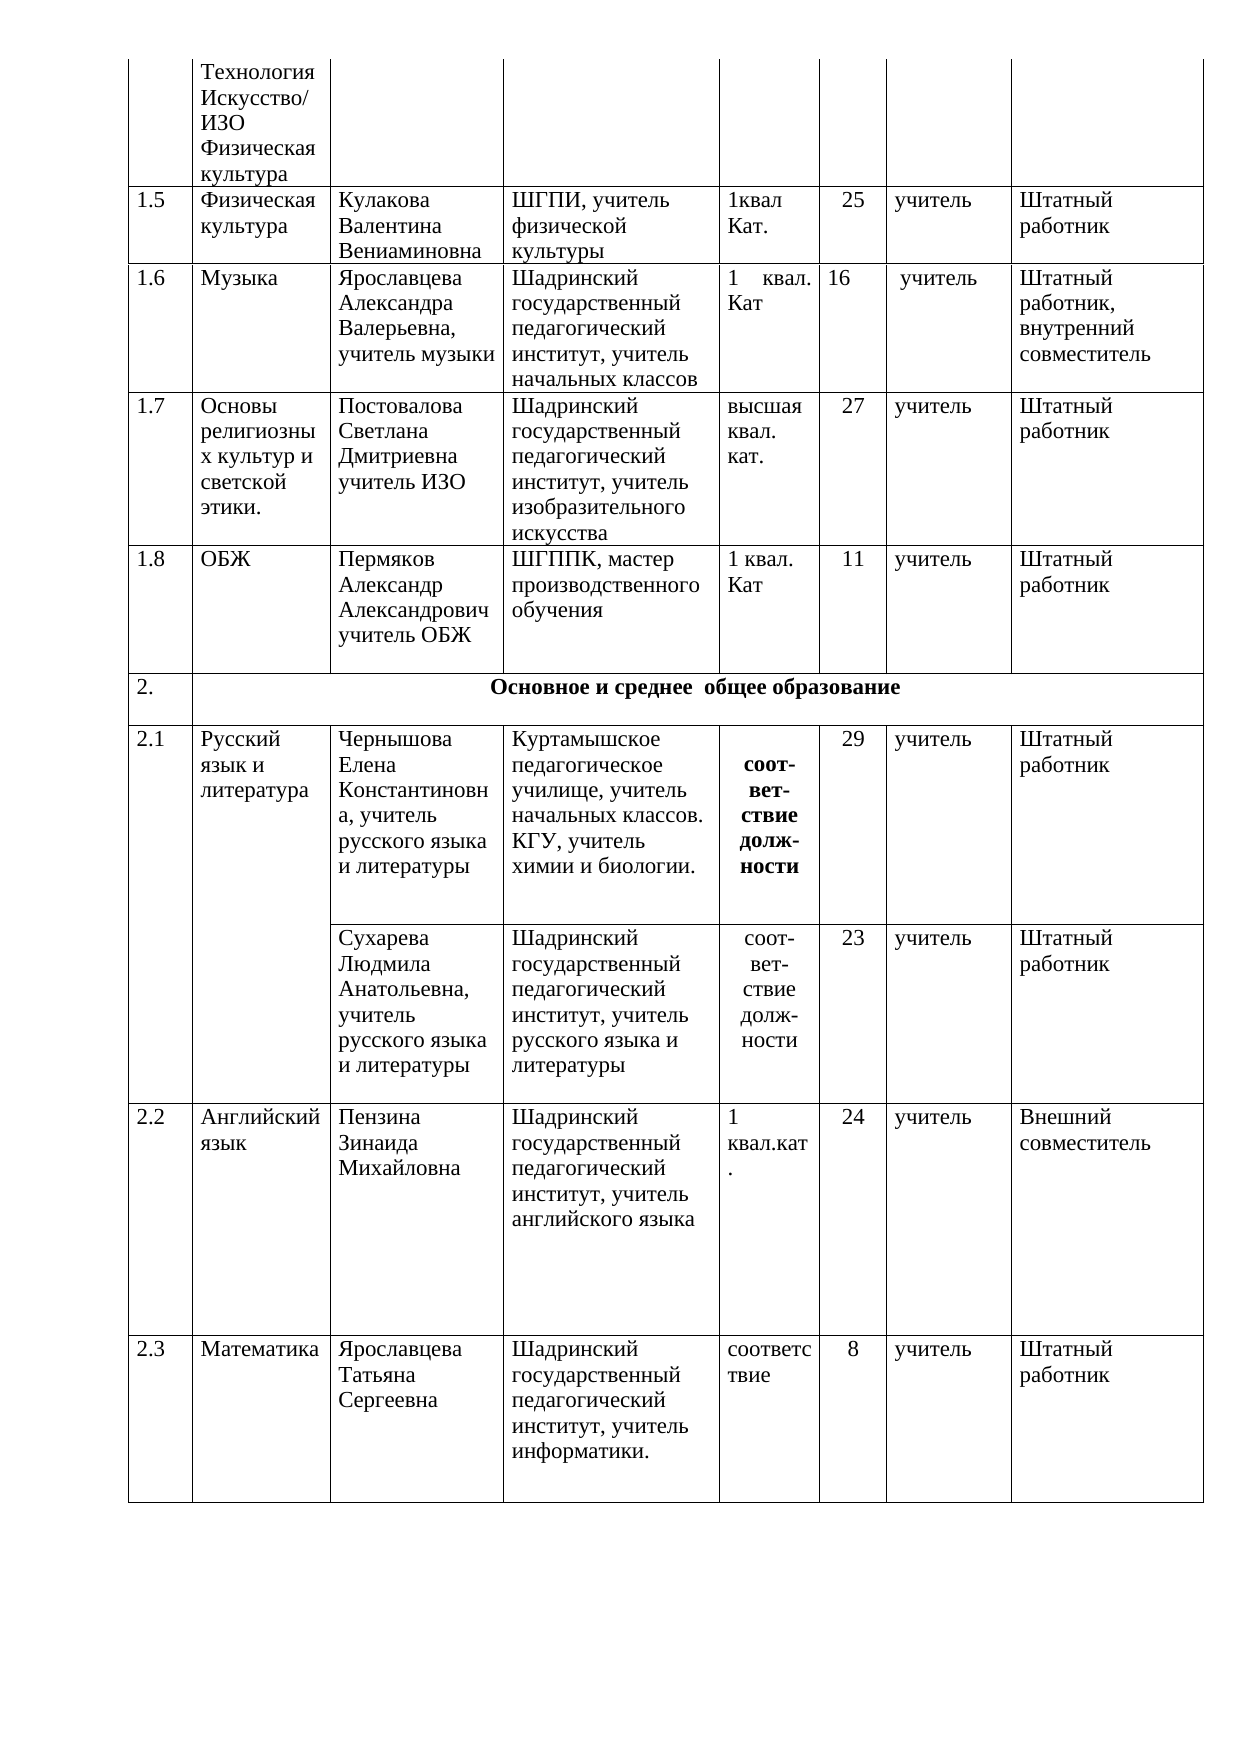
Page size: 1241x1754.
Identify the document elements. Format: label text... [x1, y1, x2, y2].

table_header Штатный работник [1012, 726, 1203, 924]
table_cell [887, 59, 1011, 186]
table_cell ОБЖ [193, 546, 330, 673]
table_cell 1.7 [129, 393, 192, 545]
table_cell 8 [820, 1336, 886, 1502]
table_cell Кулакова Валентина Вениаминовна [331, 187, 503, 263]
table_cell высшая квал. кат. [720, 393, 819, 545]
table_header учитель [887, 726, 1011, 924]
table_cell Русский язык и литература [193, 726, 330, 1103]
table_cell [504, 59, 719, 186]
table_cell 16 [820, 265, 886, 392]
table_cell Штатный работник [1012, 1336, 1203, 1502]
table_cell Ярославцева Татьяна Сергеевна [331, 1336, 503, 1502]
table_cell 1.8 [129, 546, 192, 673]
table_cell Штатный работник [1012, 393, 1203, 545]
table_cell Штатный работник [1012, 925, 1203, 1103]
table_cell Пермяков Александр Александрович учитель ОБЖ [331, 546, 503, 673]
table_cell Шадринский государственный педагогический институт, учитель начальных классов [504, 265, 719, 392]
table_header 29 [820, 726, 886, 924]
table_cell Сухарева Людмила Анатольевна, учитель русского языка и литературы [331, 925, 503, 1103]
table_cell Математика [193, 1336, 330, 1502]
table_cell учитель [887, 187, 1011, 263]
table_header Чернышова Елена Константиновна, учитель русского языка и литературы [331, 726, 503, 924]
table_cell Шадринский государственный педагогический институт, учитель информатики. [504, 1336, 719, 1502]
table_cell 25 [820, 187, 886, 263]
table_header Куртамышское педагогическое училище, учитель начальных классов. КГУ, учитель химии и биологии. [504, 726, 719, 924]
table_cell ШГППК, мастер производственного обучения [504, 546, 719, 673]
table_cell 1.5 [129, 187, 192, 263]
table_cell 2.2 [129, 1104, 192, 1335]
table_cell ШГПИ, учитель физической культуры [504, 187, 719, 263]
table_cell 1 квал.кат. [720, 1104, 819, 1335]
table_cell [129, 59, 192, 186]
table_cell [331, 59, 503, 186]
table_cell 1.6 [129, 265, 192, 392]
table_cell Внешний совместитель [1012, 1104, 1203, 1335]
table_header соот-вет-ствие долж-ности [720, 726, 819, 924]
table_cell Музыка [193, 265, 330, 392]
table_cell Шадринский государственный педагогический институт, учитель русского языка и литературы [504, 925, 719, 1103]
table_cell 1 квал. Кат [720, 546, 819, 673]
table_cell Пензина Зинаида Михайловна [331, 1104, 503, 1335]
table_cell учитель [887, 393, 1011, 545]
table_cell Шадринский государственный педагогический институт, учитель английского языка [504, 1104, 719, 1335]
table_cell Ярославцева Александра Валерьевна, учитель музыки [331, 265, 503, 392]
table_cell учитель [887, 925, 1011, 1103]
table_cell 24 [820, 1104, 886, 1335]
table_cell Технология Искусство/ИЗО Физическая культура [193, 59, 330, 186]
table_cell Штатный работник [1012, 546, 1203, 673]
table_cell Физическая культура [193, 187, 330, 263]
table_cell Основное и среднее общее образование [193, 674, 1203, 725]
table_cell Основы религиозных культур и светской этики. [193, 393, 330, 545]
table_cell 11 [820, 546, 886, 673]
table_cell учитель [887, 265, 1011, 392]
table_cell Шадринский государственный педагогический институт, учитель изобразительного искусства [504, 393, 719, 545]
table_cell Штатный работник [1012, 187, 1203, 263]
table_cell [720, 59, 819, 186]
table_cell [820, 59, 886, 186]
table_cell 27 [820, 393, 886, 545]
table_cell 1квал Кат. [720, 187, 819, 263]
table_cell 2.1 [129, 726, 192, 1103]
table_cell учитель [887, 546, 1011, 673]
table_cell 23 [820, 925, 886, 1103]
table_cell 1 квал. Кат [720, 265, 819, 392]
table_cell Английский язык [193, 1104, 330, 1335]
table_cell [1012, 59, 1203, 186]
table_cell соответствие [720, 1336, 819, 1502]
table_cell Штатный работник, внутренний совместитель [1012, 265, 1203, 392]
table_cell 2. [129, 674, 192, 725]
table_cell 2.3 [129, 1336, 192, 1502]
table_cell учитель [887, 1336, 1011, 1502]
table_cell Постовалова Светлана Дмитриевна учитель ИЗО [331, 393, 503, 545]
table_cell учитель [887, 1104, 1011, 1335]
table_cell соот-вет-ствие долж-ности [720, 925, 819, 1103]
